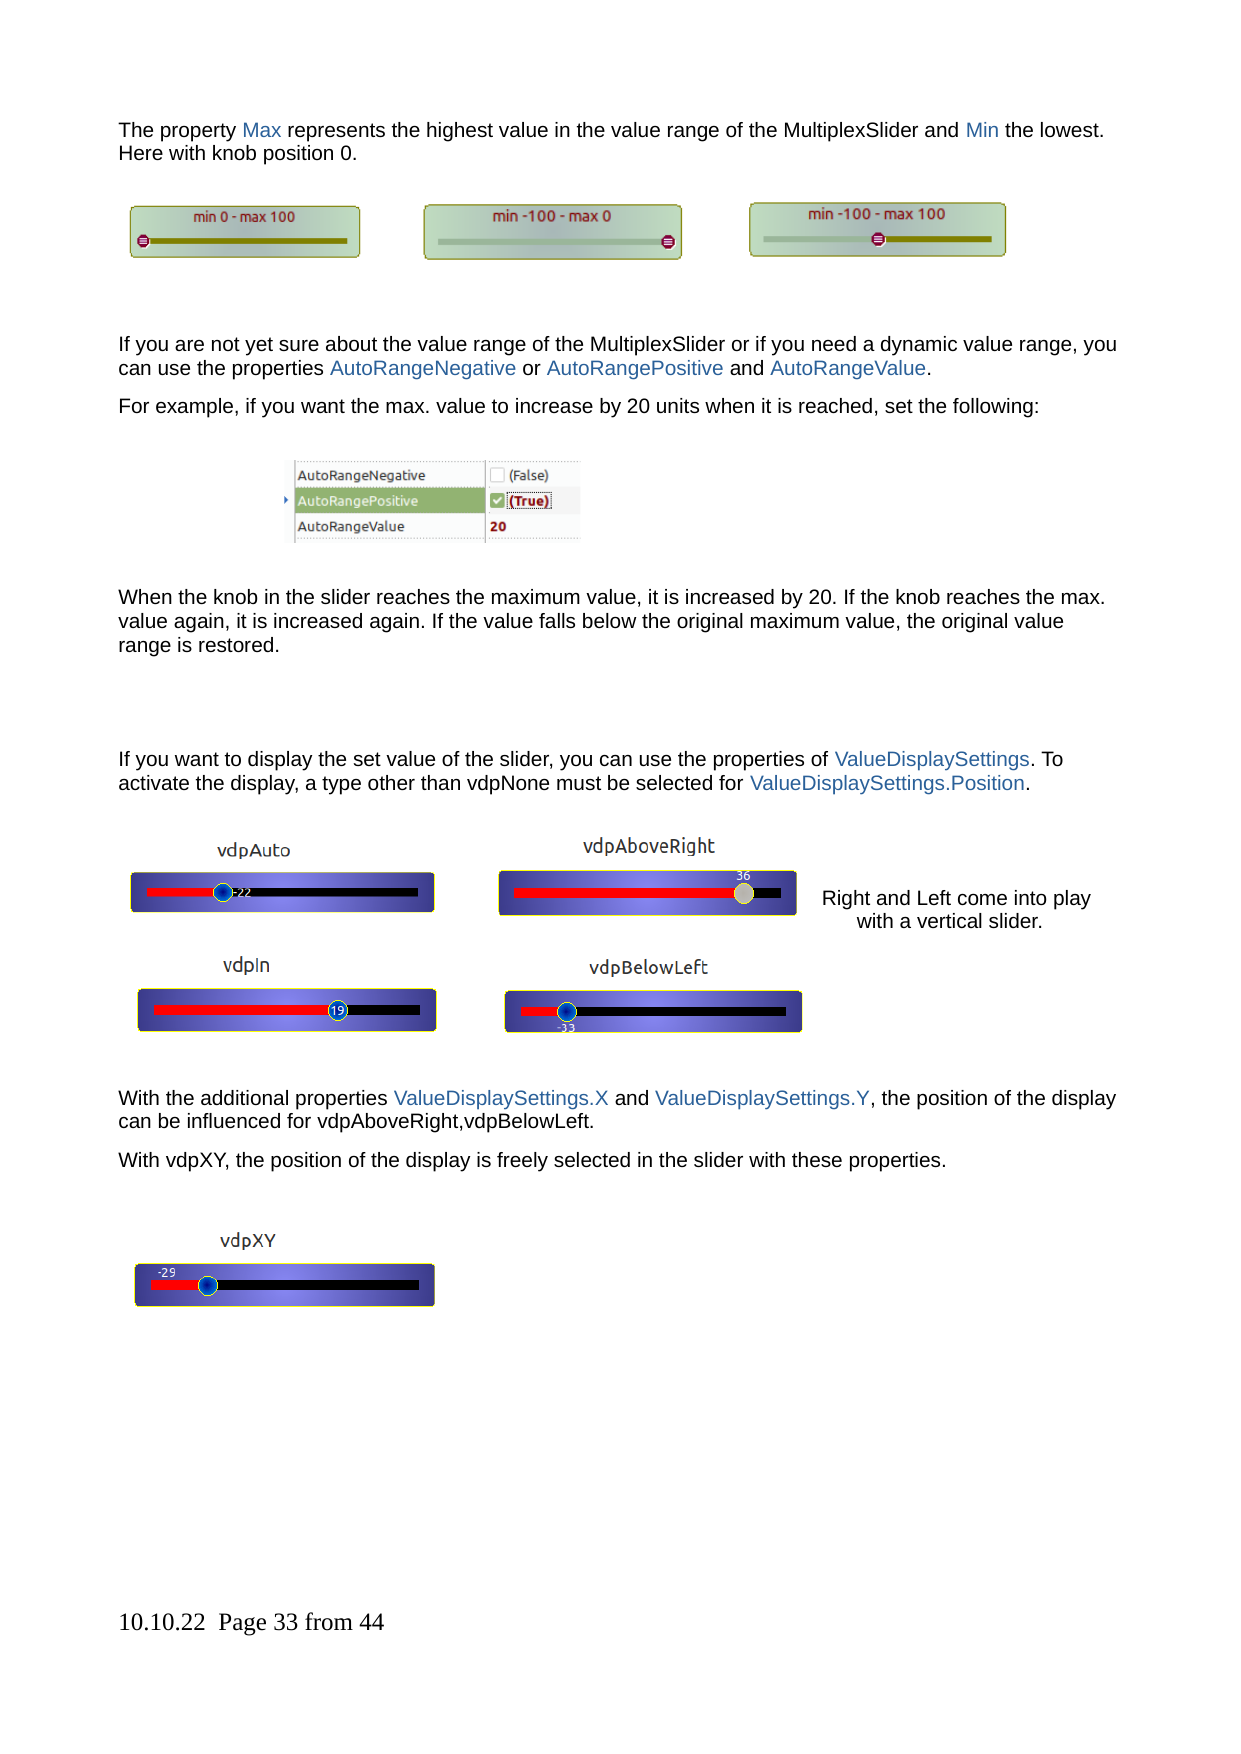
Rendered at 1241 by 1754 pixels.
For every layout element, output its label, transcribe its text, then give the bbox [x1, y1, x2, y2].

picture [117, 1225, 449, 1314]
text The property Max represents the highest value in the value range of the MultiplexSlider and Min the lowest. Here with knob position 0. [118, 118, 1122, 165]
text With the additional properties ValueDisplaySettings.X and ValueDisplaySettings.Y, the position of the display can be influenced for vdpAboveRight,vdpBelowLeft. [118, 1086, 1122, 1134]
picture [486, 830, 810, 925]
text If you are not yet sure about the value range of the MultiplexSlider or if you need a dynamic value range, you can use the properties AutoRangeNegative or AutoRangePositive and AutoRangeValue. [118, 333, 1122, 380]
picture [284, 460, 581, 543]
text When the knob in the slider reaches the maximum value, it is increased by 20. If the knob reaches the max. value again, it is increased again. If the value falls below the original maximum value, the original value range is restored. [118, 586, 1122, 657]
picture [490, 953, 814, 1042]
text With vdpXY, the position of the display is freely selected in the slider with these properties. [118, 1148, 1122, 1172]
text Right and Left come into play with a vertical slider. [118, 886, 1122, 957]
picture [730, 188, 1023, 270]
picture [118, 192, 371, 274]
text For example, if you want the max. value to increase by 20 units when it is reached, set the following: [118, 395, 1122, 418]
text If you want to display the set value of the slider, you can use the properties of ValueDisplaySettings. To activate the display, a type other than vdpNone must be selected for ValueDisplaySettings.Position. [118, 748, 1122, 795]
picture [122, 953, 445, 1045]
picture [414, 193, 693, 271]
picture [116, 833, 447, 929]
